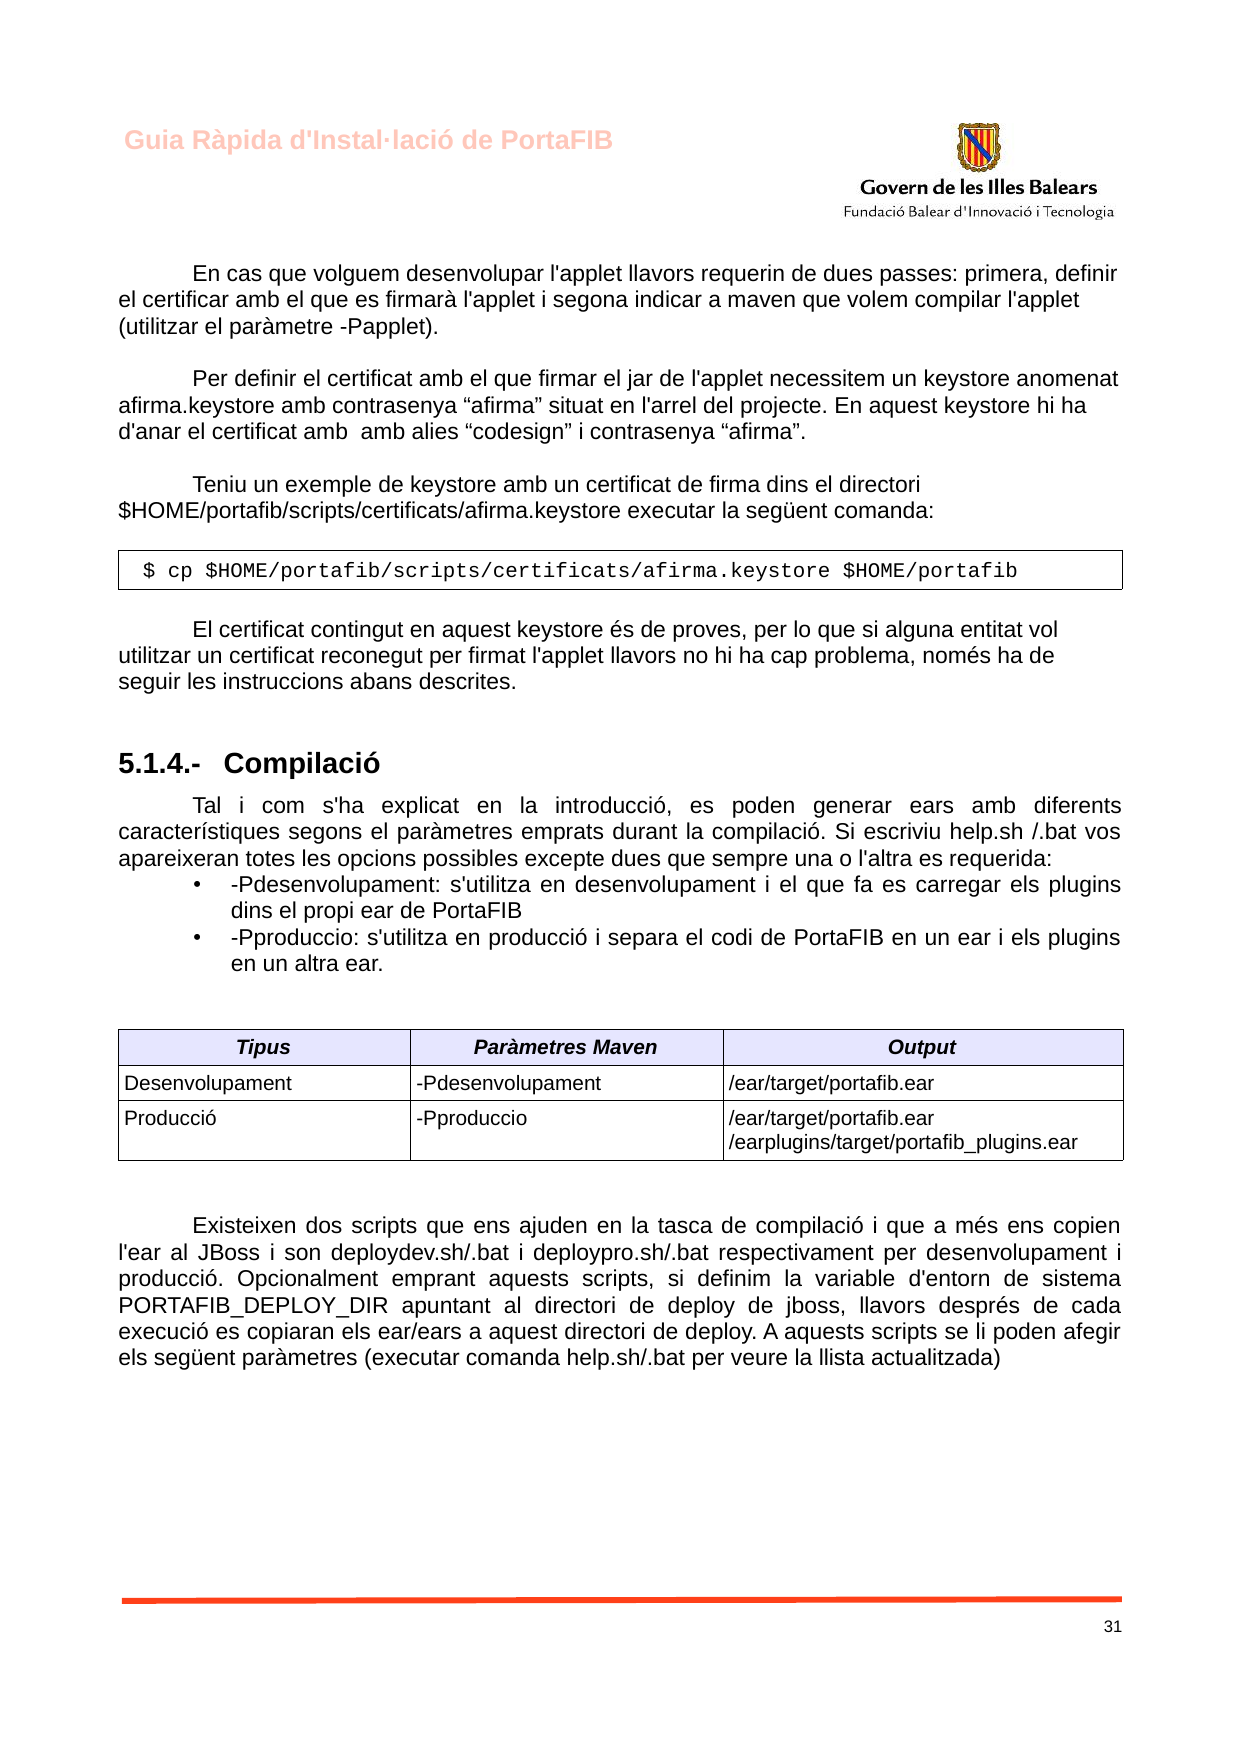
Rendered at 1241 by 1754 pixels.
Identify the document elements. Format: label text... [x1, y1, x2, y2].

text Per definir el certificat amb el que firmar el jar de l'applet necessitem un keystore anomenat afirma.keystore amb contrasenya “afirma” situat en l'arrel del projecte. En aquest keystore hi ha d'anar el certificat amb amb alies “codesign” i contrasenya “afirma”. [118, 365, 1122, 444]
picture [840, 123, 1117, 220]
table_cell Producció [119, 1101, 410, 1160]
table_cell Desenvolupament [119, 1066, 410, 1100]
table_header Tipus [119, 1030, 410, 1065]
list -Pproduccio: s'utilitza en producció i separa el codi de PortaFIB en un ear i els plugins en un altra ear. [193, 924, 1122, 976]
text Teniu un exemple de keystore amb un certificat de firma dins el directori $HOME/portafib/scripts/certificats/afirma.keystore executar la següent comanda: [118, 471, 1122, 523]
text Tal i com s'ha explicat en la introducció, es poden generar ears amb diferents característiques segons el paràmetres emprats durant la compilació. Si escriviu help.sh /.bat vos apareixeran totes les opcions possibles excepte dues que sempre una o l'altra es requerida: [118, 792, 1122, 871]
table_cell -Pdesenvolupament [411, 1066, 723, 1100]
subtitle Compilació [118, 746, 1122, 779]
table_cell /ear/target/portafib.ear [724, 1066, 1123, 1100]
table_cell /ear/target/portafib.ear /earplugins/target/portafib_plugins.ear [724, 1101, 1123, 1160]
table_header Output [724, 1030, 1123, 1065]
text En cas que volguem desenvolupar l'applet llavors requerin de dues passes: primera, definir el certificar amb el que es firmarà l'applet i segona indicar a maven que volem compilar l'applet (utilitzar el paràmetre -Papplet). [118, 260, 1122, 339]
table_header $ cp $HOME/portafib/scripts/certificats/afirma.keystore $HOME/portafib [119, 551, 1122, 589]
table_cell -Pproduccio [411, 1101, 723, 1160]
table_header Paràmetres Maven [411, 1030, 723, 1065]
text Existeixen dos scripts que ens ajuden en la tasca de compilació i que a més ens copien l'ear al JBoss i son deploydev.sh/.bat i deploypro.sh/.bat respectivament per desenvolupament i producció. Opcionalment emprant aquests scripts, si definim la variable d'entorn de sistema PORTAFIB_DEPLOY_DIR apuntant al directori de deploy de jboss, llavors després de cada execució es copiaran els ear/ears a aquest directori de deploy. A aquests scripts se li poden afegir els següent paràmetres (executar comanda help.sh/.bat per veure la llista actualitzada) [118, 1212, 1122, 1371]
list -Pdesenvolupament: s'utilitza en desenvolupament i el que fa es carregar els plugins dins el propi ear de PortaFIB [193, 871, 1122, 924]
text El certificat contingut en aquest keystore és de proves, per lo que si alguna entitat vol utilitzar un certificat reconegut per firmat l'applet llavors no hi ha cap problema, només ha de seguir les instruccions abans descrites. [118, 616, 1122, 694]
